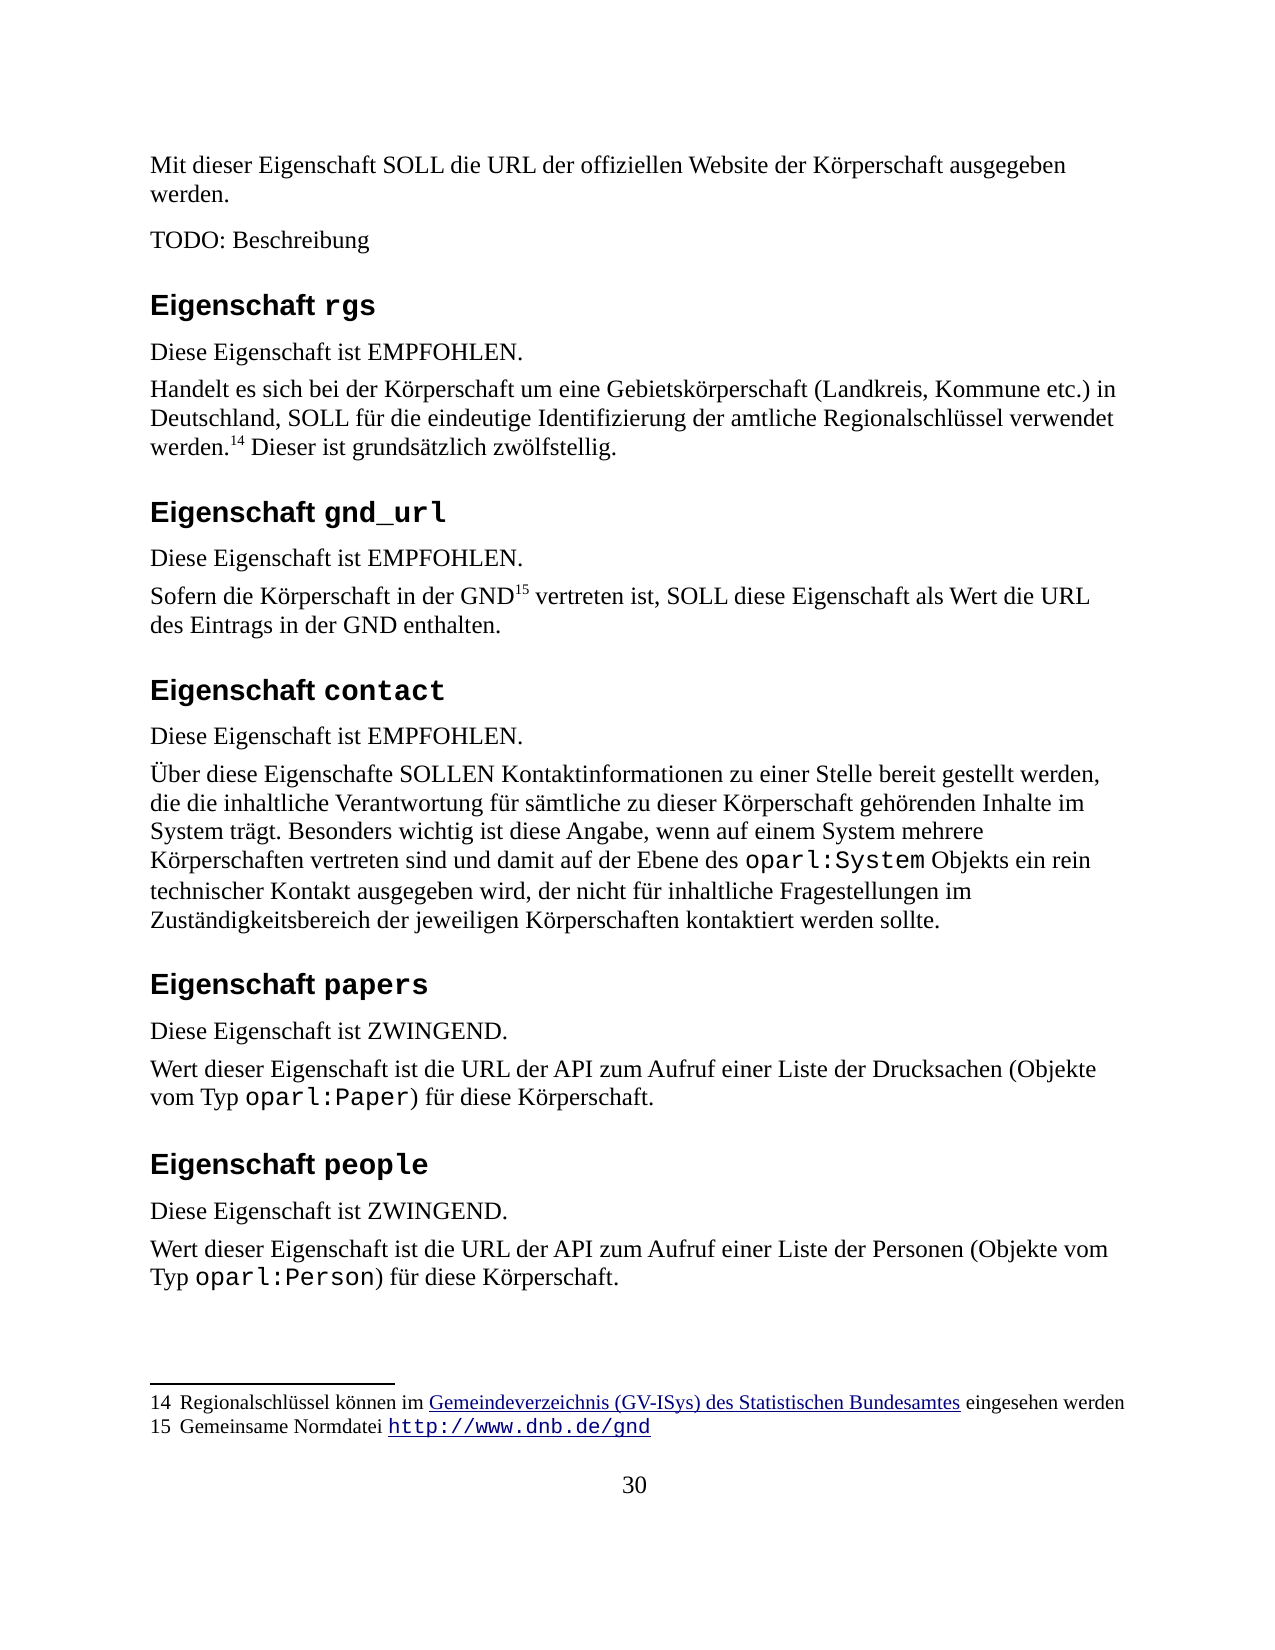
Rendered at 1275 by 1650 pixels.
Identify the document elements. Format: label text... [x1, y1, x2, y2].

subtitle Eigenschaft contact [150, 672, 1125, 709]
text Über diese Eigenschafte SOLLEN Kontaktinformationen zu einer Stelle bereit gestellt werden, die die inhaltliche Verantwortung für sämtliche zu dieser Körperschaft gehörenden Inhalte im System trägt. Besonders wichtig ist diese Angabe, wenn auf einem System mehrere Körperschaften vertreten sind und damit auf der Ebene des oparl:System Objekts ein rein technischer Kontakt ausgegeben wird, der nicht für inhaltliche Fragestellungen im Zuständigkeitsbereich der jeweiligen Körperschaften kontaktiert werden sollte. [150, 759, 1125, 933]
subtitle Eigenschaft people [150, 1147, 1125, 1183]
text Regionalschlüssel können im Gemeindeverzeichnis (GV-ISys) des Statistischen Bundesamtes eingesehen werden [150, 1390, 1125, 1414]
text TODO: Beschreibung [150, 225, 1125, 254]
text Handelt es sich bei der Körperschaft um eine Gebietskörperschaft (Landkreis, Kommune etc.) in Deutschland, SOLL für die eindeutige Identifizierung der amtliche Regionalschlüssel verwendet werden. Dieser ist grundsätzlich zwölfstellig. [150, 374, 1125, 461]
subtitle Eigenschaft papers [150, 967, 1125, 1003]
subtitle Eigenschaft rgs [150, 288, 1125, 324]
text Wert dieser Eigenschaft ist die URL der API zum Aufruf einer Liste der Drucksachen (Objekte vom Typ oparl:Paper) für diese Körperschaft. [150, 1054, 1125, 1113]
text Diese Eigenschaft ist EMPFOHLEN. [150, 337, 1125, 366]
text Wert dieser Eigenschaft ist die URL der API zum Aufruf einer Liste der Personen (Objekte vom Typ oparl:Person) für diese Körperschaft. [150, 1234, 1125, 1293]
subtitle Eigenschaft gnd_url [150, 495, 1125, 531]
text Diese Eigenschaft ist EMPFOHLEN. [150, 721, 1125, 750]
text Diese Eigenschaft ist ZWINGEND. [150, 1016, 1125, 1045]
text Gemeinsame Normdatei http://www.dnb.de/gnd [150, 1414, 1125, 1440]
text Diese Eigenschaft ist ZWINGEND. [150, 1196, 1125, 1225]
text Mit dieser Eigenschaft SOLL die URL der offiziellen Website der Körperschaft ausgegeben werden. [150, 150, 1125, 207]
text Sofern die Körperschaft in der GND vertreten ist, SOLL diese Eigenschaft als Wert die URL des Eintrags in der GND enthalten. [150, 581, 1125, 638]
text Diese Eigenschaft ist EMPFOHLEN. [150, 543, 1125, 572]
